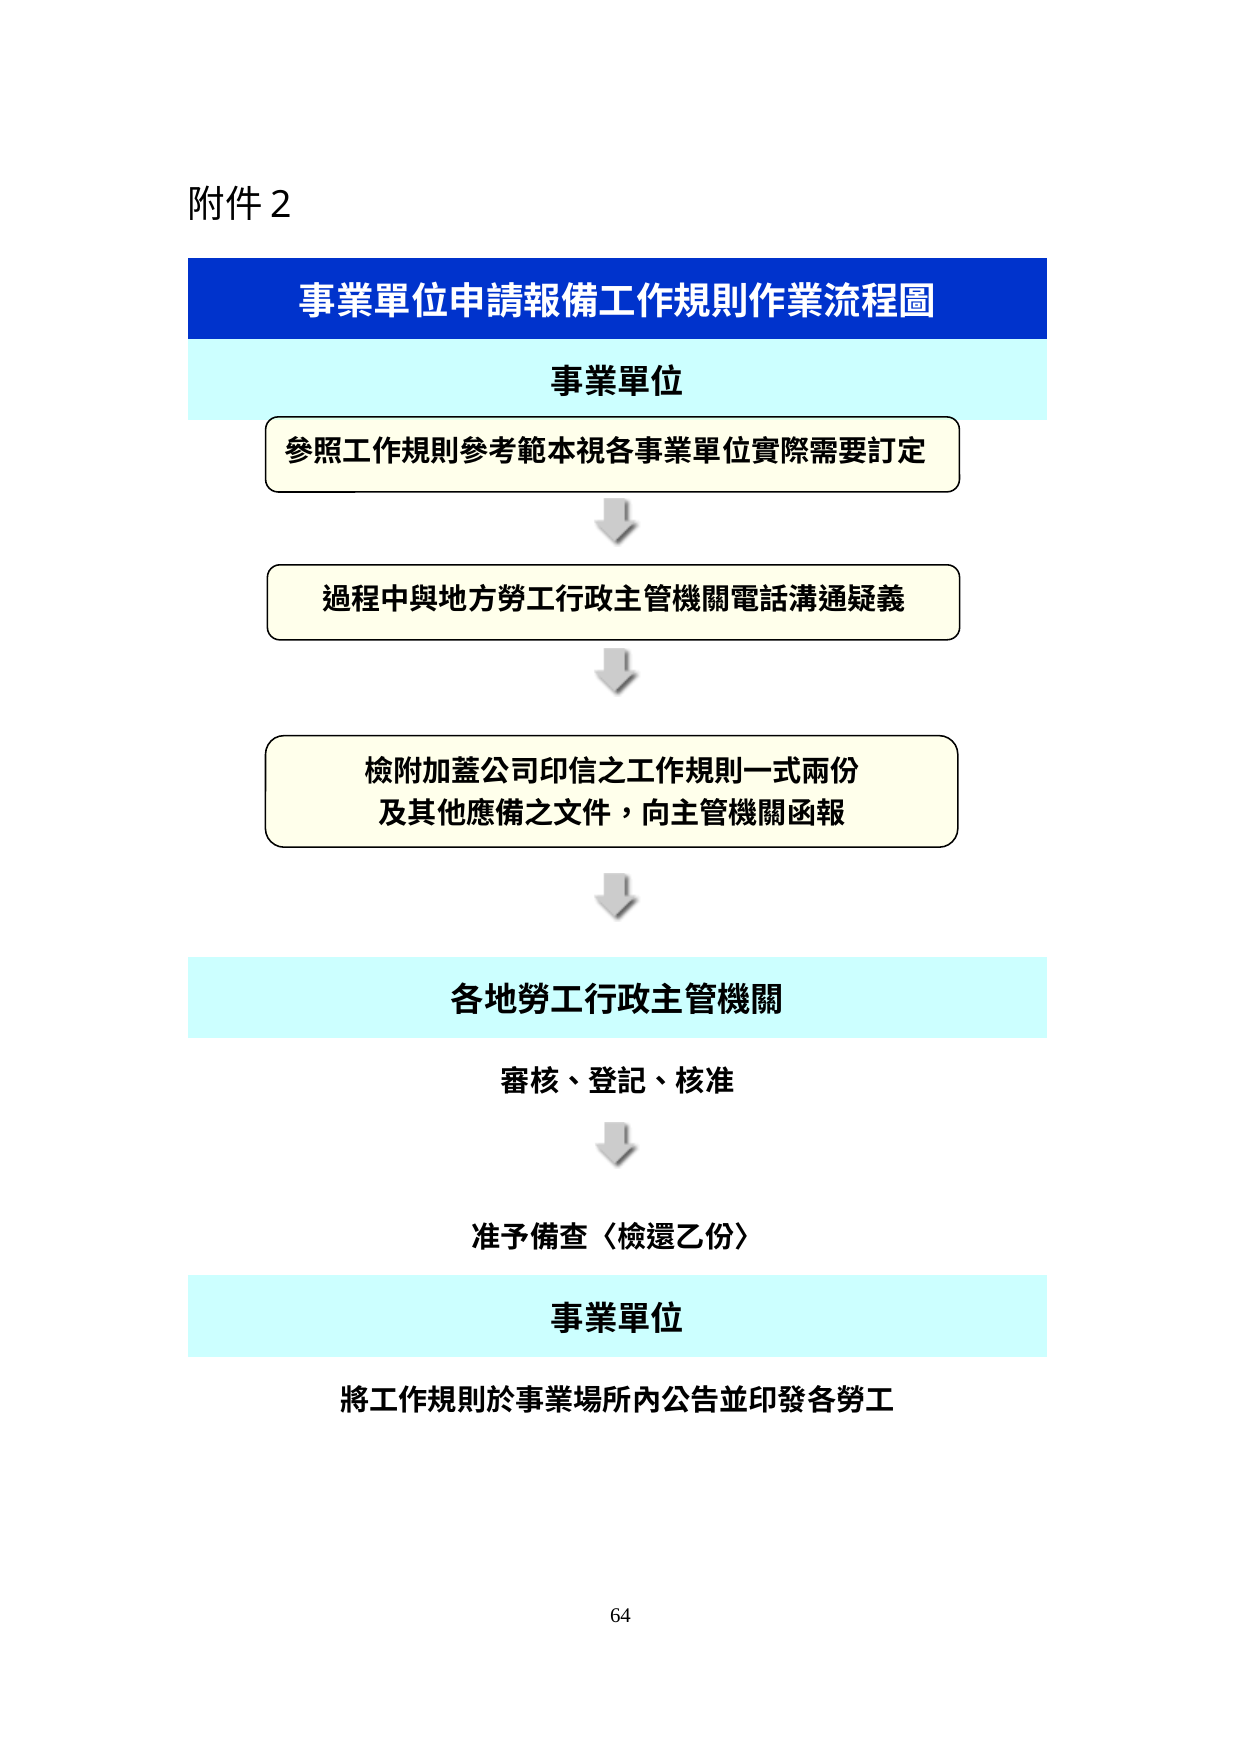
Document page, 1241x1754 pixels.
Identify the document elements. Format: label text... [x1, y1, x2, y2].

table_cell 准予備查〈檢還乙份〉 [188, 1119, 1047, 1275]
table_cell 事業單位 [188, 1275, 1047, 1357]
table_header 事業單位申請報備工作規則作業流程圖 [188, 258, 1047, 339]
table_cell [188, 420, 1047, 957]
table_cell 將工作規則於事業場所內公告並印發各勞工 [188, 1357, 1047, 1438]
picture [593, 498, 641, 547]
text 附件2 [187, 164, 1053, 239]
picture [593, 873, 641, 922]
picture [593, 648, 641, 697]
picture [594, 1122, 640, 1169]
table_cell 各地勞工行政主管機關 [188, 957, 1047, 1038]
table_cell 審核、登記、核准 [188, 1038, 1047, 1119]
table_cell 事業單位 [188, 339, 1047, 420]
